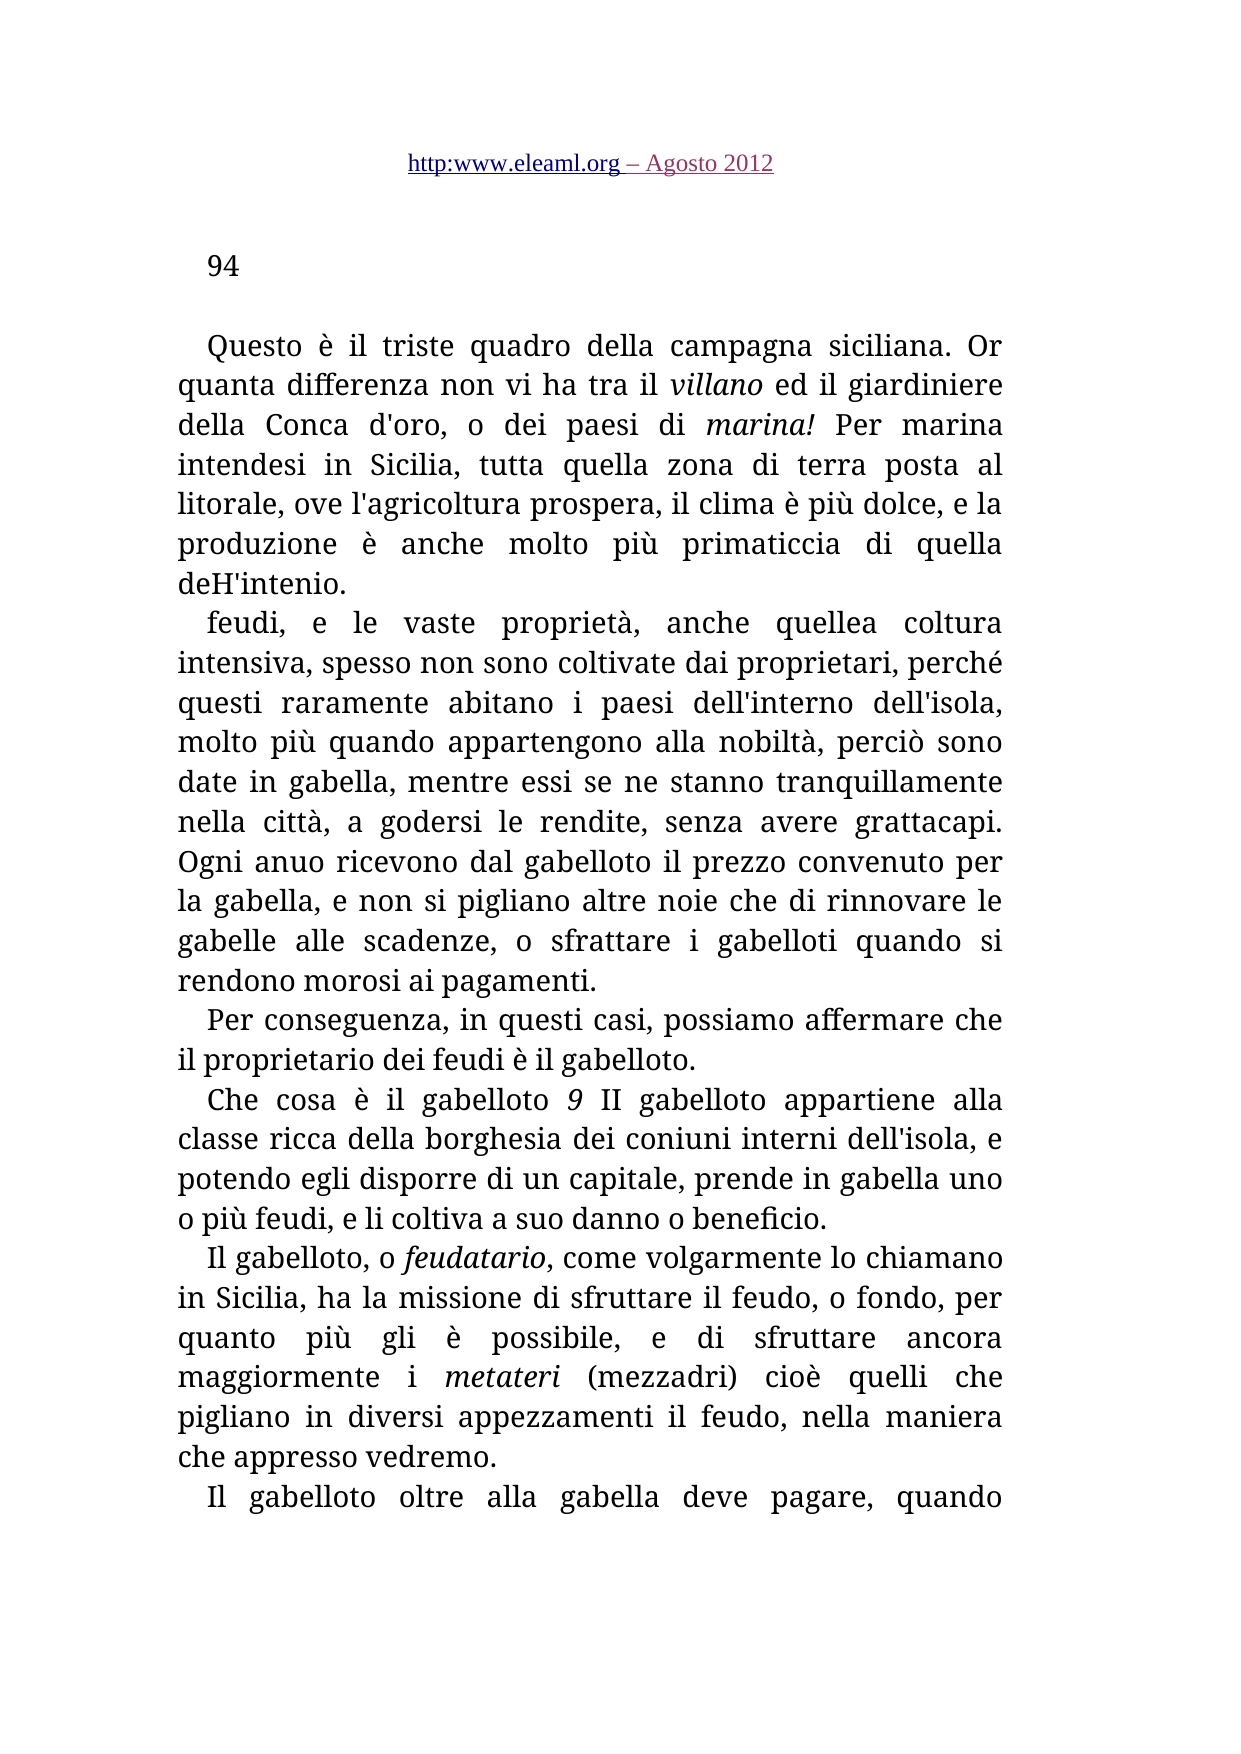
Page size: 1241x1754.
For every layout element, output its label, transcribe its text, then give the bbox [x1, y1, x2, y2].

text Il gabelloto, o feudatario, come volgarmente lo chiamano in Sicilia, ha la missione di sfruttare il feudo, o fondo, per quanto più gli è possibile, e di sfruttare ancora maggiormente i metateri (mezzadri) cioè quelli che pigliano in diversi appezzamenti il feudo, nella maniera che appresso vedremo. [177, 1238, 1004, 1476]
text Che cosa è il gabelloto 9 II gabelloto appartiene alla classe ricca della borghesia dei coniuni interni dell'isola, e potendo egli disporre di un capitale, prende in gabella uno o più feudi, e li coltiva a suo danno o beneficio. [177, 1079, 1004, 1238]
text Questo è il triste quadro della campagna siciliana. Or quanta differenza non vi ha tra il villano ed il giardiniere della Conca d'oro, o dei paesi di marina! Per marina intendesi in Sicilia, tutta quella zona di terra posta al litorale, ove l'agricoltura prospera, il clima è più dolce, e la produzione è anche molto più primaticcia di quella deH'intenio. [177, 325, 1004, 603]
text Per conseguenza, in questi casi, possiamo affermare che il proprietario dei feudi è il gabelloto. [177, 999, 1004, 1079]
text feudi, e le vaste proprietà, anche quellea coltura intensiva, spesso non sono coltivate dai proprietari, perché questi raramente abitano i paesi dell'interno dell'isola, molto più quando appartengono alla nobiltà, perciò sono date in gabella, mentre essi se ne stanno tranquillamente nella città, a godersi le rendite, senza avere grattacapi. Ogni anuo ricevono dal gabelloto il prezzo convenuto per la gabella, e non si pigliano altre noie che di rinnovare le gabelle alle scadenze, o sfrattare i gabelloti quando si rendono morosi ai pagamenti. [177, 603, 1004, 999]
text Il gabelloto oltre alla gabella deve pagare, quando [177, 1476, 1004, 1516]
text 94 [177, 246, 1004, 285]
